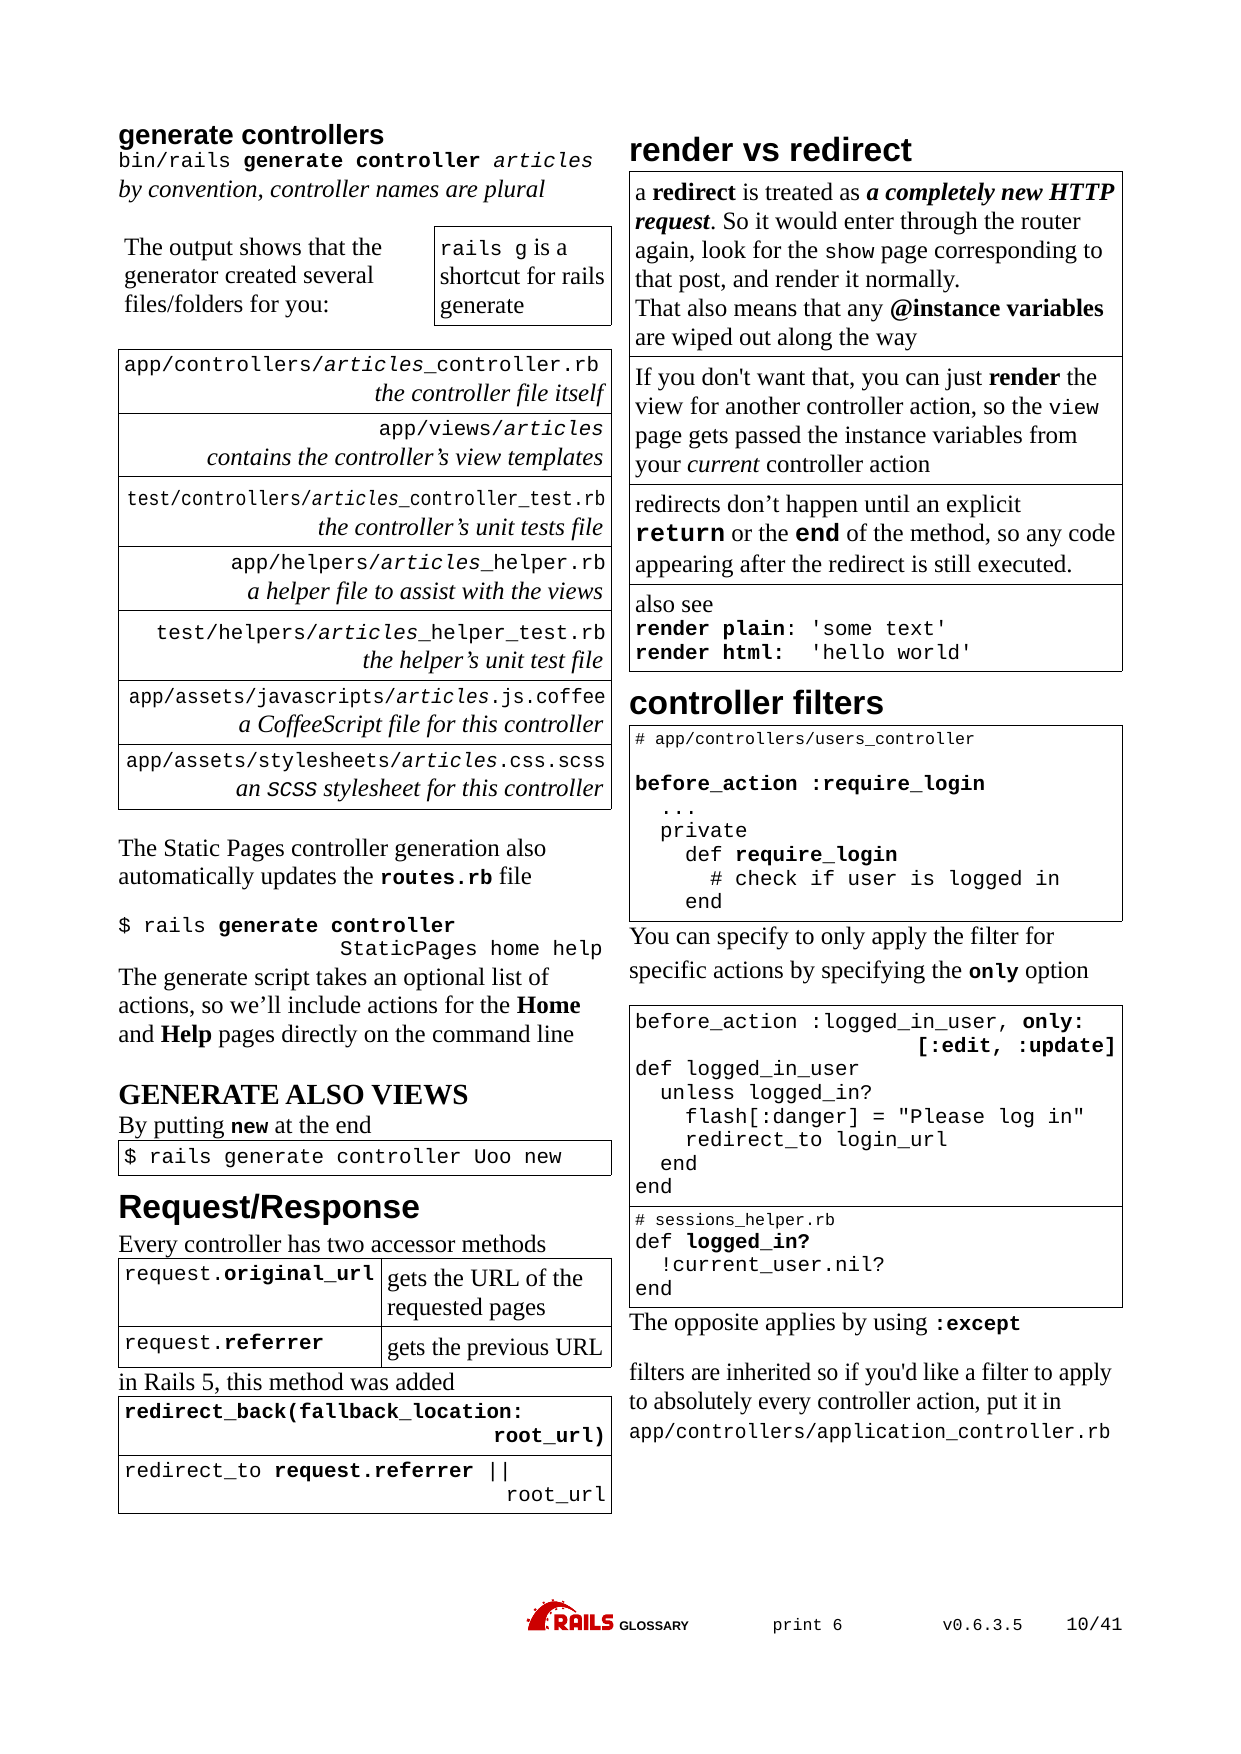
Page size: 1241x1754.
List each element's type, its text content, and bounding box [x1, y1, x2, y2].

subtitle render vs redirect [629, 130, 1122, 168]
table_header app/controllers/articles_controller.rb the controller file itself [119, 350, 611, 412]
table_cell app/views/articles contains the controller’s view templates [119, 414, 611, 476]
text filters are inherited so if you'd like a filter to apply to absolutely every controller action, put it in app/controllers/application_controller.rb [629, 1357, 1122, 1444]
text The Static Pages controller generation also automatically updates the routes.rb file [118, 833, 611, 891]
table_cell redirect_to request.referrer || root_url [119, 1456, 611, 1513]
text By putting new at the end [118, 1110, 611, 1140]
text The generate script takes an optional list of actions, so we’ll include actions for the Home and Help pages directly on the command line [118, 962, 611, 1048]
table_header $ rails generate controller Uoo new [119, 1141, 611, 1175]
table_header rails g is a shortcut for rails generate [435, 227, 611, 325]
subtitle controller filters [629, 683, 1122, 722]
text Every controller has two accessor methods [118, 1229, 611, 1257]
table_cell test/controllers/articles_controller_test.rb the controller’s unit tests file [119, 477, 611, 546]
table_header request.original_url [119, 1259, 381, 1326]
text You can specify to only apply the filter for specific actions by specifying the only option [629, 922, 1122, 985]
table_header redirect_back(fallback_location: root_url) [119, 1397, 611, 1454]
table_cell request.referrer [119, 1327, 381, 1367]
table_header The output shows that the generator created several files/folders for you: [118, 226, 434, 325]
table_header before_action :logged_in_user, only: [:edit, :update] def logged_in_user unless logged_in? flash[:danger] = "Please log in" redirect_to login_url end end [630, 1006, 1122, 1206]
table_cell also see render plain: 'some text' render html: 'hello world' [630, 585, 1122, 671]
table_cell app/helpers/articles_helper.rb a helper file to assist with the views [119, 547, 611, 610]
text The opposite applies by using :except [629, 1308, 1122, 1337]
text in Rails 5, this method was added [118, 1368, 611, 1396]
table_header gets the URL of the requested pages [382, 1259, 611, 1326]
table_header a redirect is treated as a completely new HTTP request. So it would enter through the router again, look for the show page corresponding to that post, and render it normally. That also means that any @instance variables are wiped out along the way [630, 172, 1122, 356]
table_header # app/controllers/users_controller before_action :require_login ... private def require_login # check if user is logged in end [630, 726, 1122, 921]
text bin/rails generate controller articles [118, 150, 611, 174]
text StaticPages home help [118, 938, 611, 962]
text GENERATE ALSO VIEWS [118, 1077, 611, 1110]
table_cell # sessions_helper.rb def logged_in? !current_user.nil? end [630, 1207, 1122, 1307]
subtitle generate controllers [118, 118, 611, 150]
table_cell redirects don’t happen until an explicit return or the end of the method, so any code appearing after the redirect is still executed. [630, 485, 1122, 584]
table_cell test/helpers/articles_helper_test.rb the helper’s unit test file [119, 611, 611, 680]
text by convention, controller names are plural [118, 174, 611, 202]
table_cell gets the previous URL [382, 1327, 611, 1367]
table_cell app/assets/javascripts/articles.js.coffee a CoffeeScript file for this controller [119, 681, 611, 744]
table_cell If you don't want that, you can just render the view for another controller action, so the view page gets passed the instance variables from your current controller action [630, 357, 1122, 484]
subtitle Request/Response [118, 1187, 611, 1226]
text $ rails generate controller [118, 914, 611, 938]
table_cell app/assets/stylesheets/articles.css.scss an SCSS stylesheet for this controller [119, 745, 611, 809]
